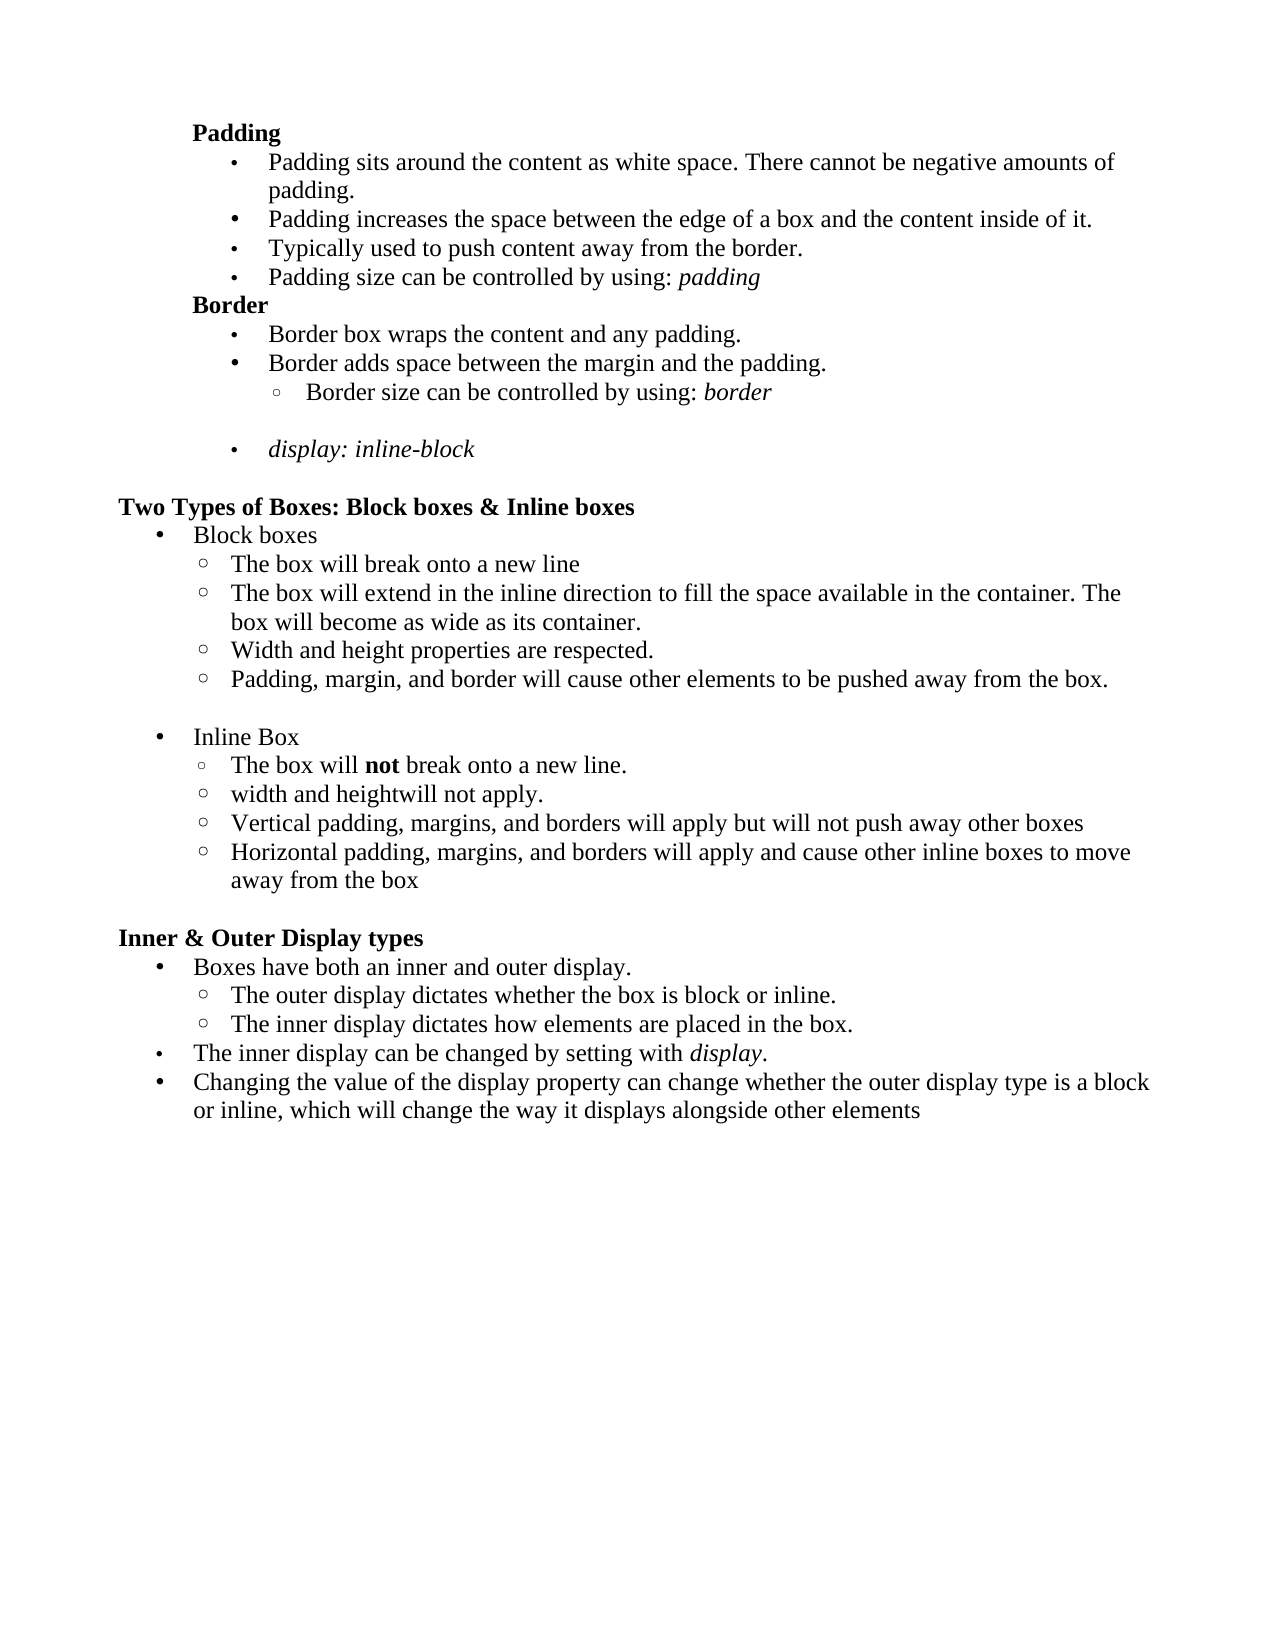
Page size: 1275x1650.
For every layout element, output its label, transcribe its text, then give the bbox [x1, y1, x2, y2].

list The inner display can be changed by setting with display. [156, 1038, 1157, 1067]
text Padding [118, 118, 1157, 147]
text Border [118, 291, 1157, 319]
list Changing the value of the display property can change whether the outer display type is a block or inline, which will change the way it displays alongside other elements [156, 1067, 1157, 1124]
list The outer display dictates whether the box is block or inline. [193, 981, 1157, 1009]
list Boxes have both an inner and outer display. [156, 952, 1157, 981]
list Border size can be controlled by using: border [268, 377, 1157, 406]
list Inline Box [156, 722, 1157, 751]
list Padding sits around the content as white space. There cannot be negative amounts of padding. [231, 147, 1157, 204]
list display: inline-block [231, 434, 1157, 463]
list Block boxes [156, 521, 1157, 549]
list Vertical padding, margins, and borders will apply but will not push away other boxes [193, 808, 1157, 837]
list Padding increases the space between the edge of a box and the content inside of it. [231, 204, 1157, 233]
list Border adds space between the margin and the padding. [231, 348, 1157, 377]
list Typically used to push content away from the border. [231, 233, 1157, 262]
list The box will break onto a new line [193, 549, 1157, 578]
text Inner & Outer Display types [118, 923, 1157, 952]
list width and heightwill not apply. [193, 779, 1157, 808]
list Border box wraps the content and any padding. [231, 319, 1157, 348]
list Horizontal padding, margins, and borders will apply and cause other inline boxes to move away from the box [193, 837, 1157, 894]
text Two Types of Boxes: Block boxes & Inline boxes [118, 492, 1157, 521]
list The inner display dictates how elements are placed in the box. [193, 1009, 1157, 1038]
list The box will extend in the inline direction to fill the space available in the container. The box will become as wide as its container. [193, 578, 1157, 636]
list Padding, margin, and border will cause other elements to be pushed away from the box. [193, 664, 1157, 693]
list Width and height properties are respected. [193, 636, 1157, 664]
list Padding size can be controlled by using: padding [231, 262, 1157, 291]
list The box will not break onto a new line. [193, 751, 1157, 779]
